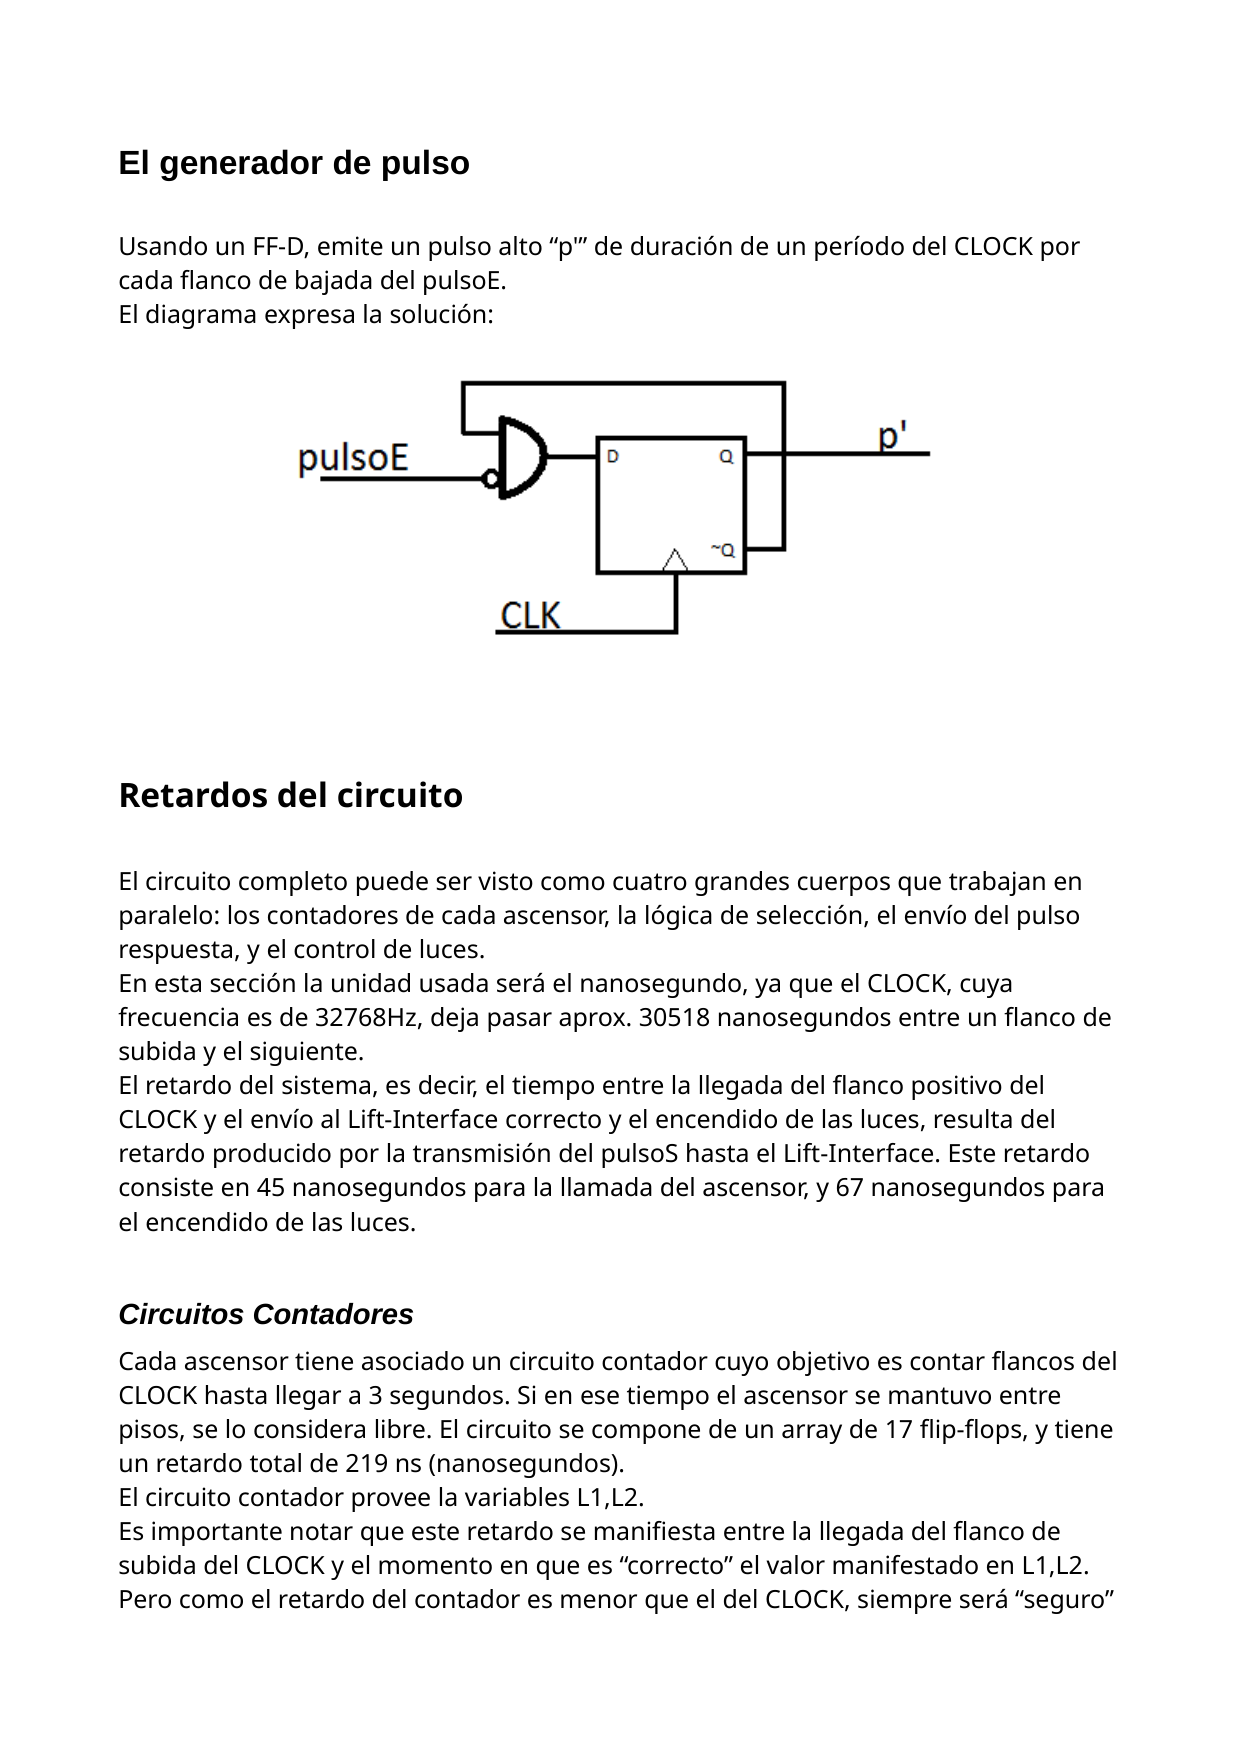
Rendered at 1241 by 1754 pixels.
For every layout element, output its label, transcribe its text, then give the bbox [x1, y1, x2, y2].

text El diagrama expresa la solución: [118, 296, 1122, 331]
text Usando un FF-D, emite un pulso alto “p'” de duración de un período del CLOCK por cada flanco de bajada del pulsoE. [118, 228, 1122, 296]
subtitle Retardos del circuito [118, 771, 1122, 817]
text Es importante notar que este retardo se manifiesta entre la llegada del flanco de subida del CLOCK y el momento en que es “correcto” el valor manifestado en L1,L2. Pero como el retardo del contador es menor que el del CLOCK, siempre será “seguro” [118, 1514, 1122, 1616]
text En esta sección la unidad usada será el nanosegundo, ya que el CLOCK, cuya frecuencia es de 32768Hz, deja pasar aprox. 30518 nanosegundos entre un flanco de subida y el siguiente. [118, 966, 1122, 1068]
text Cada ascensor tiene asociado un circuito contador cuyo objetivo es contar flancos del CLOCK hasta llegar a 3 segundos. Si en ese tiempo el ascensor se mantuvo entre pisos, se lo considera libre. El circuito se compone de un array de 17 flip-flops, y tiene un retardo total de 219 ns (nanosegundos). [118, 1343, 1122, 1479]
subtitle Circuitos Contadores [118, 1297, 1122, 1331]
subtitle El generador de pulso [118, 143, 1122, 182]
text El circuito completo puede ser visto como cuatro grandes cuerpos que trabajan en paralelo: los contadores de cada ascensor, la lógica de selección, el envío del pulso respuesta, y el control de luces. [118, 863, 1122, 966]
text El circuito contador provee la variables L1,L2. [118, 1479, 1122, 1514]
picture [294, 364, 946, 663]
text El retardo del sistema, es decir, el tiempo entre la llegada del flanco positivo del CLOCK y el envío al Lift-Interface correcto y el encendido de las luces, resulta del retardo producido por la transmisión del pulsoS hasta el Lift-Interface. Este retardo consiste en 45 nanosegundos para la llamada del ascensor, y 67 nanosegundos para el encendido de las luces. [118, 1068, 1122, 1238]
